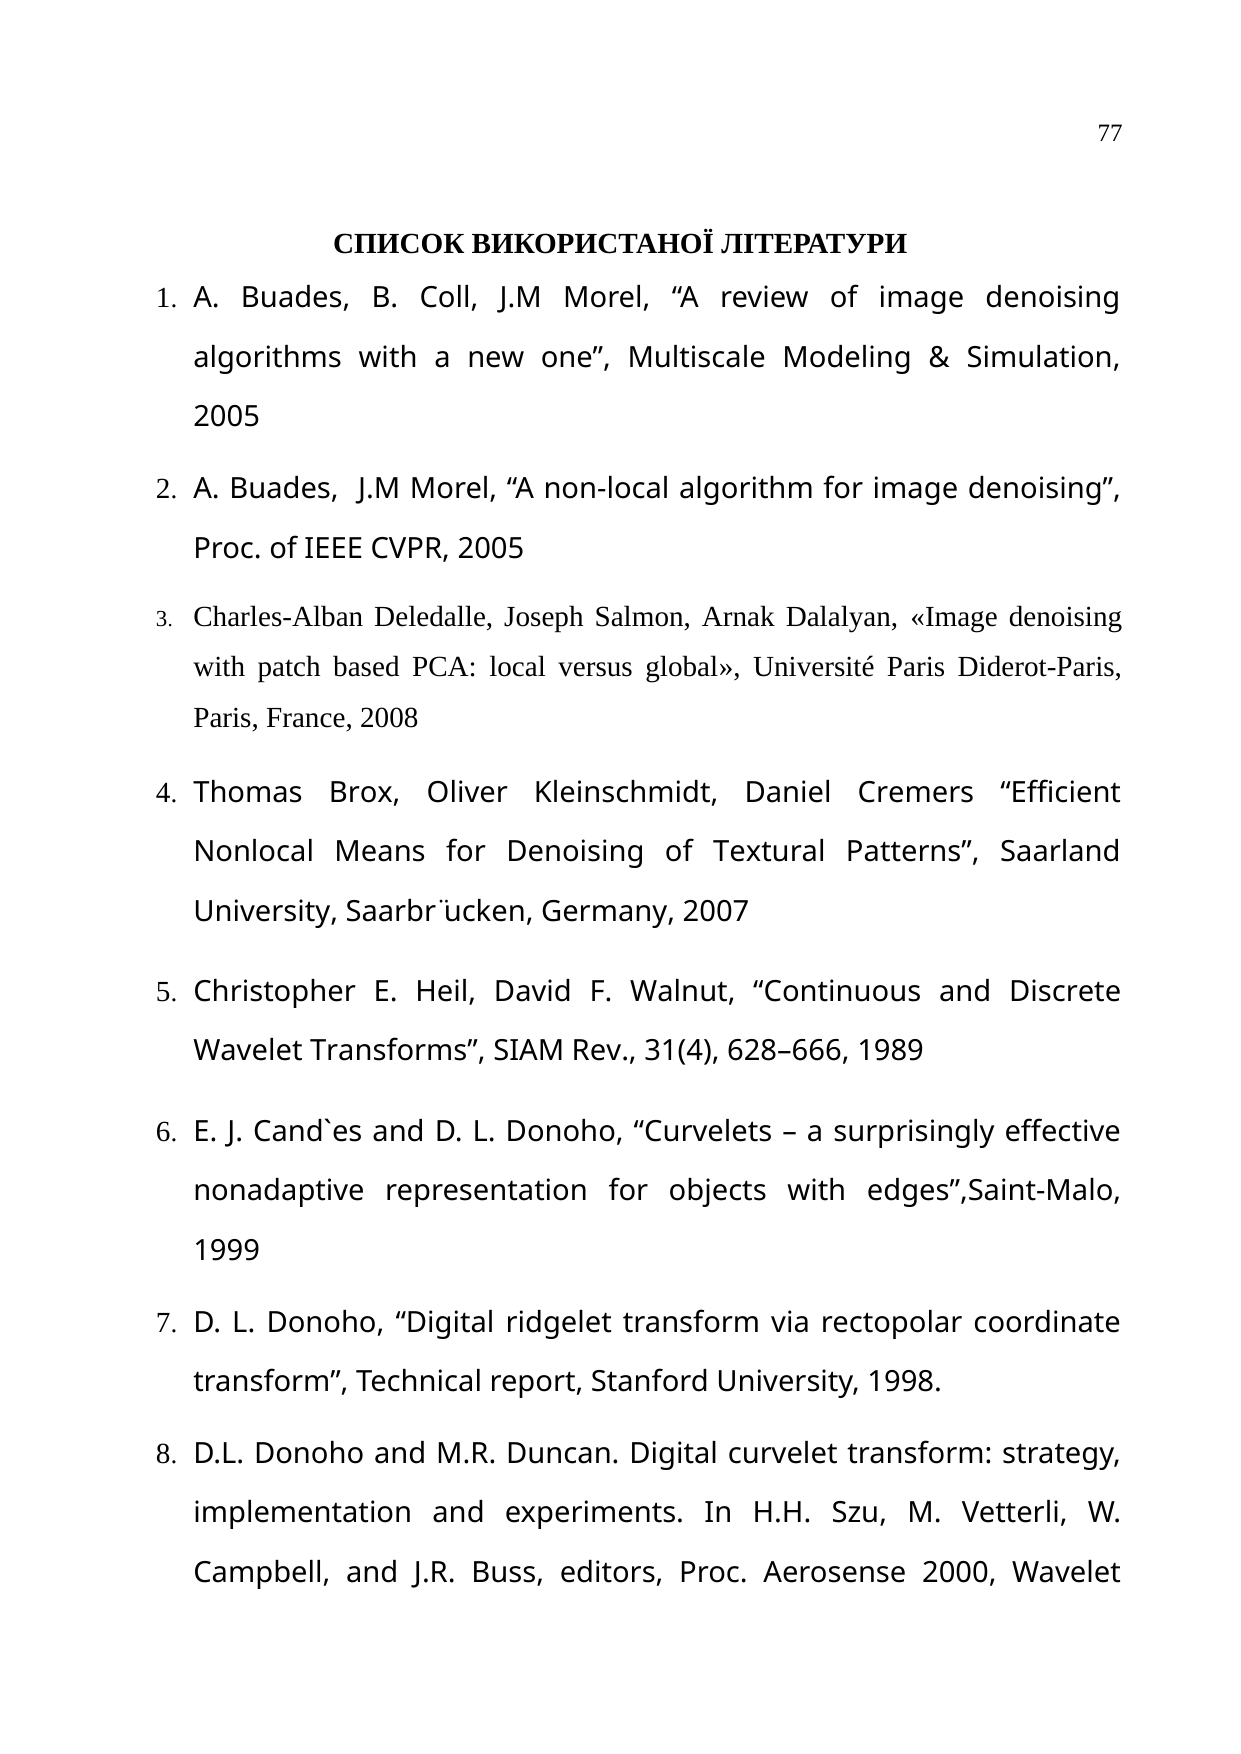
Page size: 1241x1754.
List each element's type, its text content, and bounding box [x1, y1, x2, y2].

list Christopher E. Heil, David F. Walnut, “Continuous and Discrete Wavelet Transforms”, SIAM Rev., 31(4), 628–666, 1989 [156, 970, 1122, 1069]
list E. J. Cand`es and D. L. Donoho, “Curvelets – a surprisingly effective nonadaptive representation for objects with edges”,Saint-Malo, 1999 [156, 1110, 1122, 1268]
list A. Buades, J.M Morel, “A non-local algorithm for image denoising”, Proc. of IEEE CVPR, 2005 [156, 468, 1122, 567]
subtitle СПИСОК ВИКОРИСТАНОЇ ЛІТЕРАТУРИ [118, 226, 1122, 260]
list D.L. Donoho and M.R. Duncan. Digital curvelet transform: strategy, implementation and experiments. In H.H. Szu, M. Vetterli, W. Campbell, and J.R. Buss, editors, Proc. Aerosense 2000, Wavelet [156, 1432, 1122, 1591]
list Charles-Alban Deledalle, Joseph Salmon, Arnak Dalalyan, «Image denoising with patch based PCA: local versus global», Université Paris Diderot-Paris, Paris, France, 2008 [156, 599, 1122, 733]
list Thomas Brox, Oliver Kleinschmidt, Daniel Cremers “Efficient Nonlocal Means for Denoising of Textural Patterns”, Saarland University, Saarbr ̈ucken, Germany, 2007 [156, 771, 1122, 929]
list A. Buades, B. Coll, J.M Morel, “A review of image denoising algorithms with a new one”, Multiscale Modeling & Simulation, 2005 [156, 277, 1122, 435]
list D. L. Donoho, “Digital ridgelet transform via rectopolar coordinate transform”, Technical report, Stanford University, 1998. [156, 1301, 1122, 1400]
